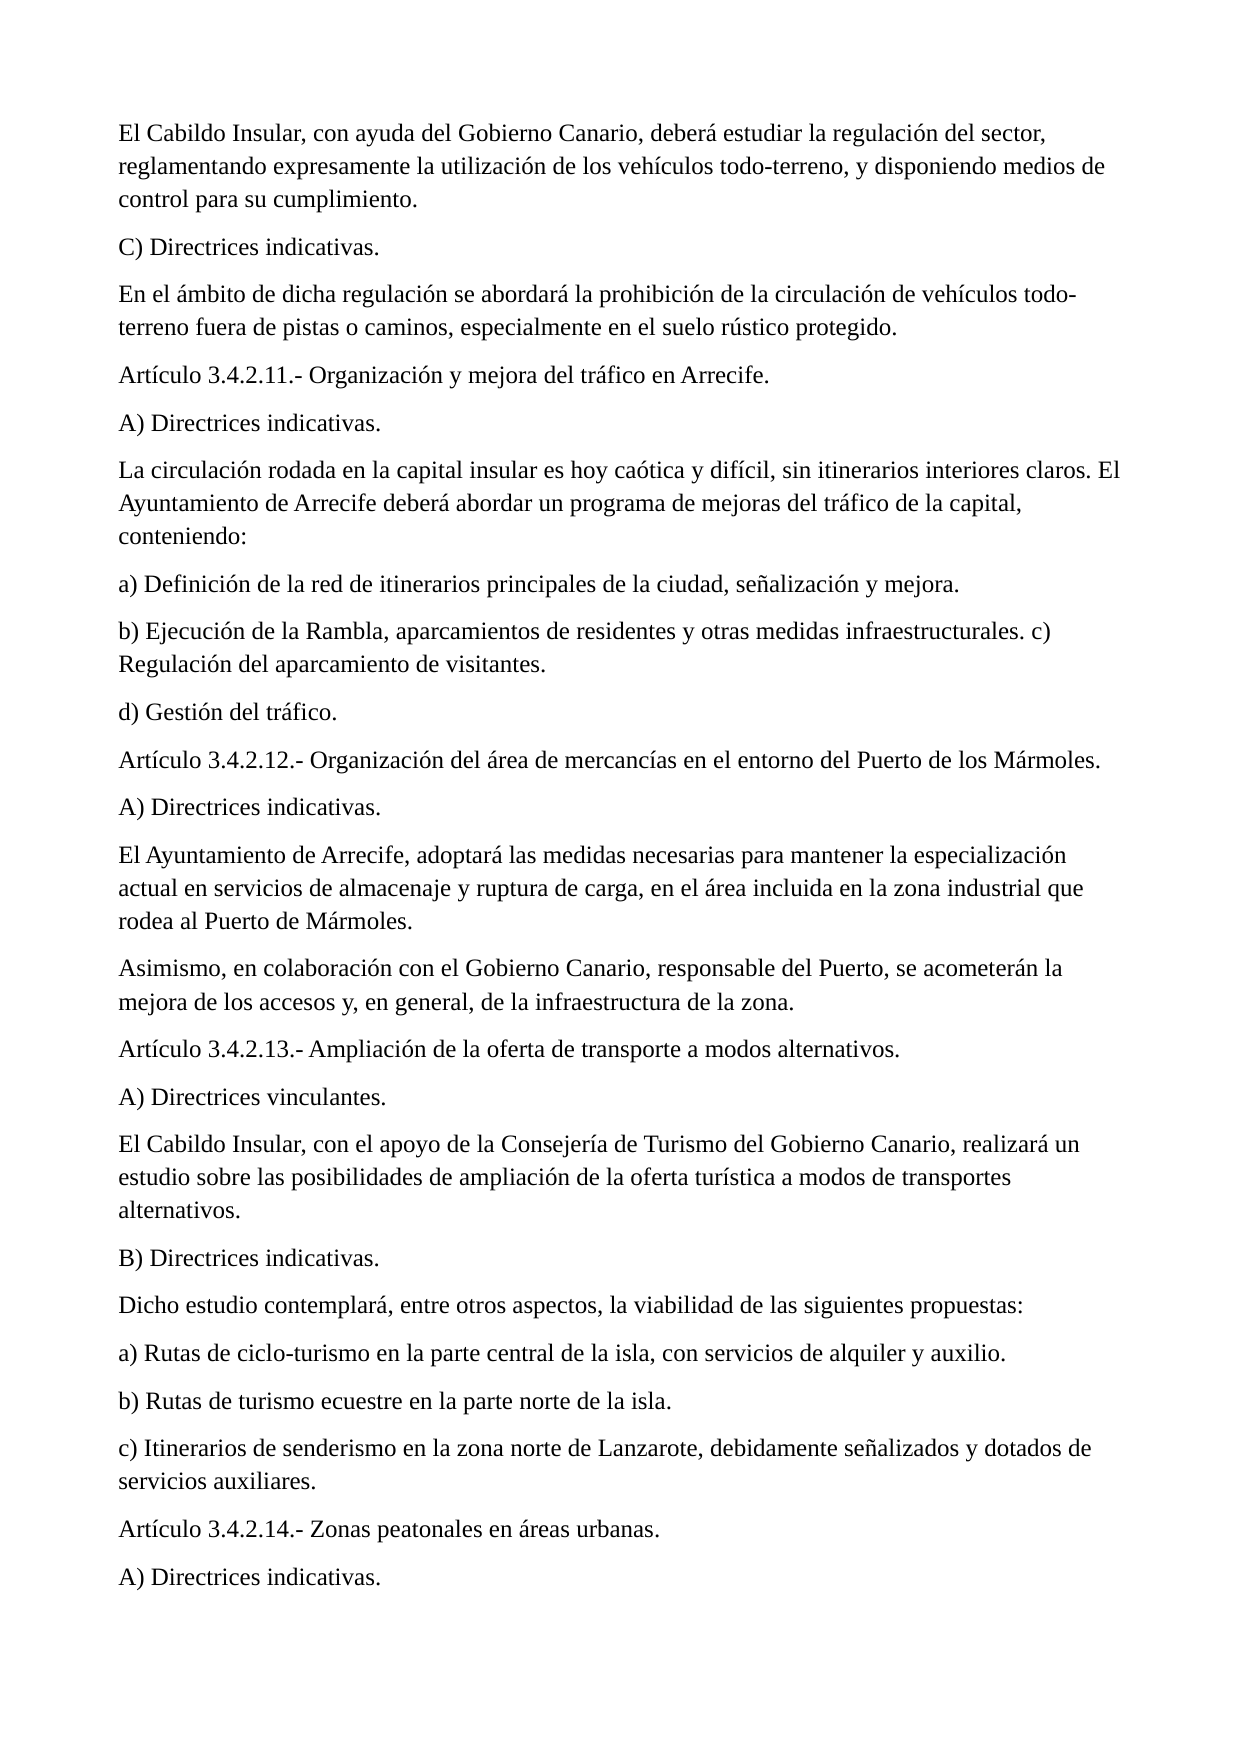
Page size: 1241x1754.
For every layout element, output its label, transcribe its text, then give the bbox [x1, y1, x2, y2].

text Artículo 3.4.2.11.- Organización y mejora del tráfico en Arrecife. [118, 360, 1122, 389]
text Dicho estudio contemplará, entre otros aspectos, la viabilidad de las siguientes propuestas: [118, 1291, 1122, 1319]
text A) Directrices indicativas. [118, 1562, 1122, 1590]
text Artículo 3.4.2.12.- Organización del área de mercancías en el entorno del Puerto de los Mármoles. [118, 745, 1122, 773]
text Asimismo, en colaboración con el Gobierno Canario, responsable del Puerto, se acometerán la mejora de los accesos y, en general, de la infraestructura de la zona. [118, 953, 1122, 1015]
text La circulación rodada en la capital insular es hoy caótica y difícil, sin itinerarios interiores claros. El Ayuntamiento de Arrecife deberá abordar un programa de mejoras del tráfico de la capital, conteniendo: [118, 455, 1122, 550]
text C) Directrices indicativas. [118, 232, 1122, 261]
text a) Rutas de ciclo-turismo en la parte central de la isla, con servicios de alquiler y auxilio. [118, 1338, 1122, 1367]
text Artículo 3.4.2.14.- Zonas peatonales en áreas urbanas. [118, 1514, 1122, 1543]
text El Cabildo Insular, con ayuda del Gobierno Canario, deberá estudiar la regulación del sector, reglamentando expresamente la utilización de los vehículos todo-terreno, y disponiendo medios de control para su cumplimiento. [118, 118, 1122, 213]
text b) Ejecución de la Rambla, aparcamientos de residentes y otras medidas infraestructurales. c) Regulación del aparcamiento de visitantes. [118, 616, 1122, 678]
text En el ámbito de dicha regulación se abordará la prohibición de la circulación de vehículos todo-terreno fuera de pistas o caminos, especialmente en el suelo rústico protegido. [118, 279, 1122, 341]
text b) Rutas de turismo ecuestre en la parte norte de la isla. [118, 1386, 1122, 1414]
text A) Directrices indicativas. [118, 792, 1122, 821]
text El Cabildo Insular, con el apoyo de la Consejería de Turismo del Gobierno Canario, realizará un estudio sobre las posibilidades de ampliación de la oferta turística a modos de transportes alternativos. [118, 1129, 1122, 1224]
text B) Directrices indicativas. [118, 1243, 1122, 1272]
text El Ayuntamiento de Arrecife, adoptará las medidas necesarias para mantener la especialización actual en servicios de almacenaje y ruptura de carga, en el área incluida en la zona industrial que rodea al Puerto de Mármoles. [118, 840, 1122, 935]
text d) Gestión del tráfico. [118, 697, 1122, 726]
text Artículo 3.4.2.13.- Ampliación de la oferta de transporte a modos alternativos. [118, 1034, 1122, 1063]
text A) Directrices vinculantes. [118, 1082, 1122, 1111]
text a) Definición de la red de itinerarios principales de la ciudad, señalización y mejora. [118, 569, 1122, 598]
text A) Directrices indicativas. [118, 408, 1122, 436]
text c) Itinerarios de senderismo en la zona norte de Lanzarote, debidamente señalizados y dotados de servicios auxiliares. [118, 1433, 1122, 1495]
